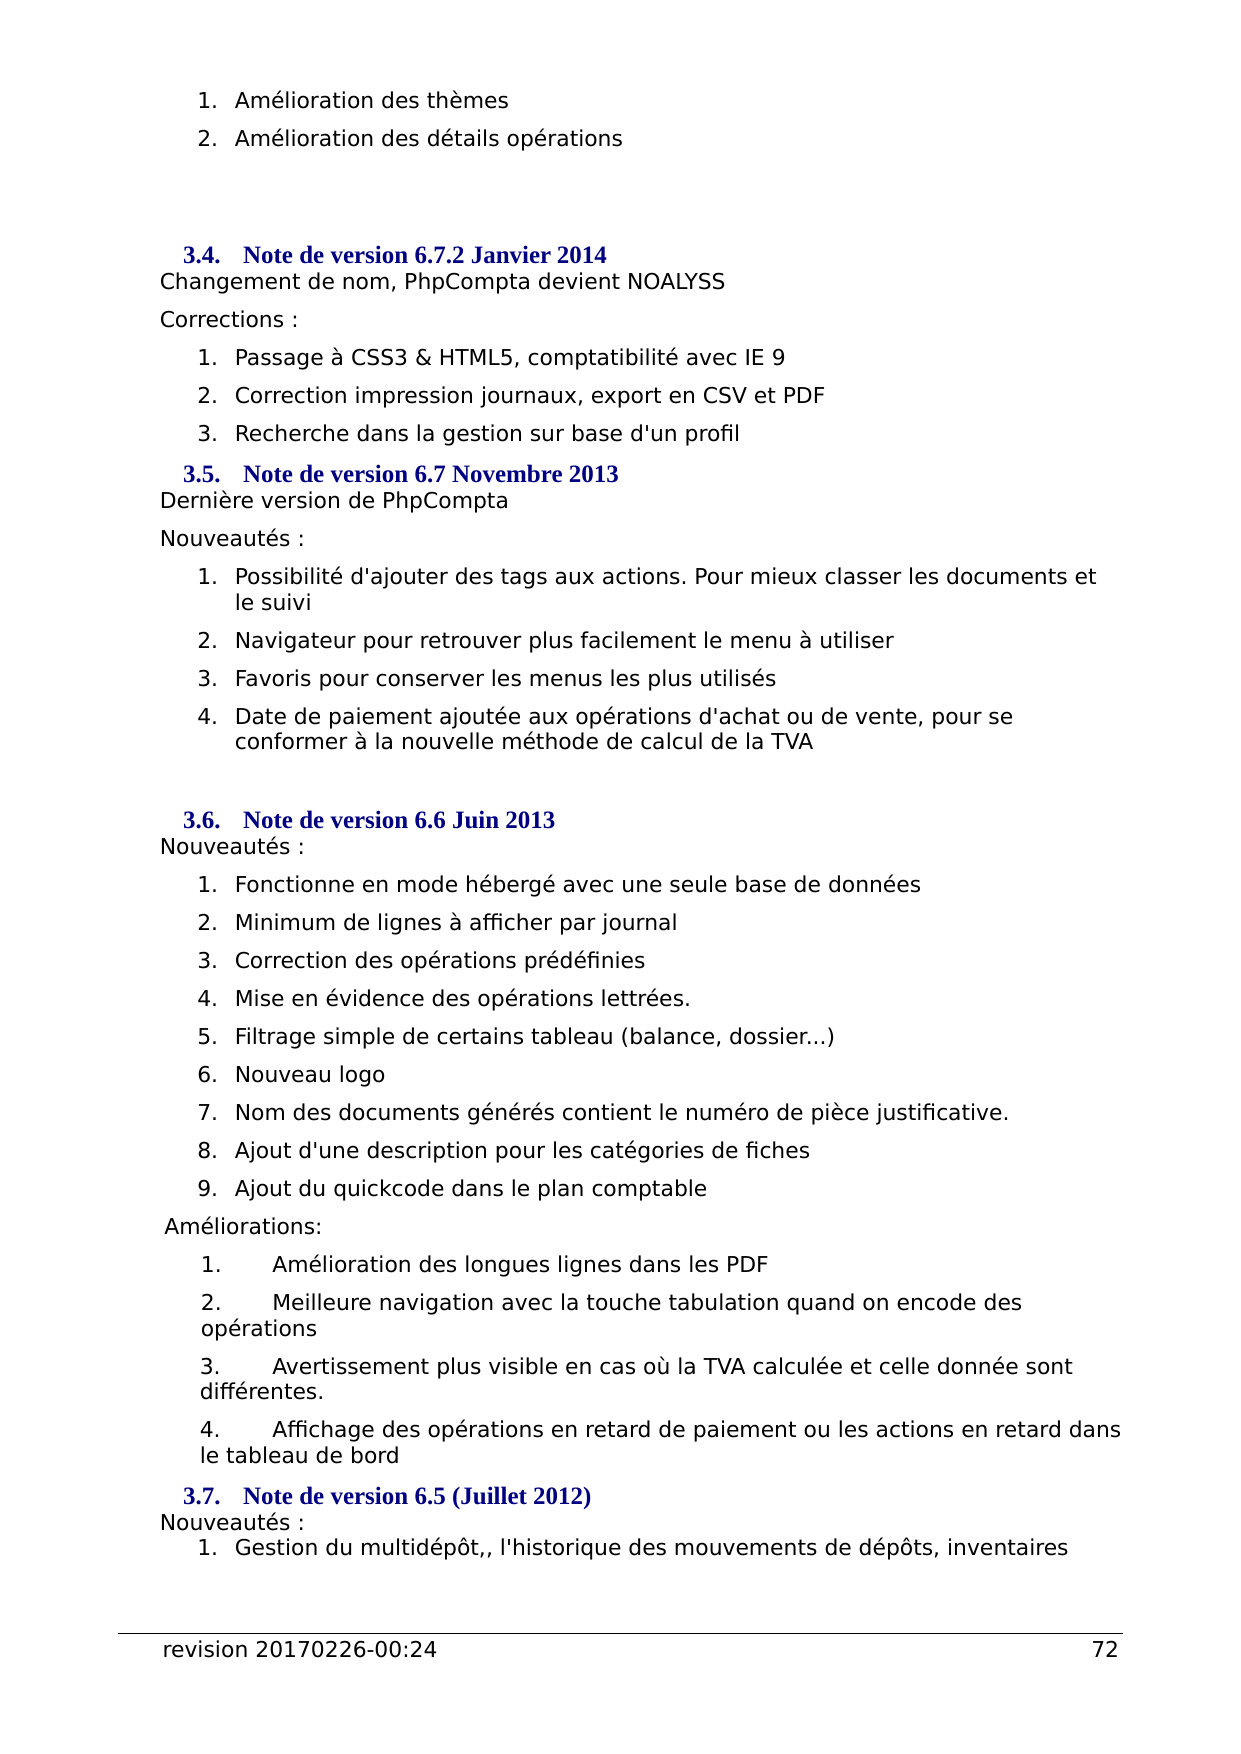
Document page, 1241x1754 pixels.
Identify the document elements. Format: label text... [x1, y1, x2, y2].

list Favoris pour conserver les menus les plus utilisés [197, 666, 1123, 691]
text Dernière version de PhpCompta [159, 488, 1123, 514]
text Nouveautés : [159, 526, 1123, 552]
list Fonctionne en mode hébergé avec une seule base de données [197, 872, 1123, 898]
text Nouveautés : [159, 834, 1123, 860]
list Recherche dans la gestion sur base d'un profil [197, 421, 1123, 447]
list Passage à CSS3 & HTML5, comptatibilité avec IE 9 [197, 345, 1123, 371]
text Changement de nom, PhpCompta devient NOALYSS [159, 269, 1123, 295]
list Correction des opérations prédéfinies [197, 948, 1123, 974]
list Date de paiement ajoutée aux opérations d'achat ou de vente, pour se conformer à la nouvelle méthode de calcul de la TVA [197, 704, 1123, 755]
subtitle Note de version 6.6 Juin 2013 [177, 805, 1123, 834]
list Nouveau logo [197, 1062, 1123, 1088]
list Amélioration des détails opérations [197, 127, 1123, 152]
subtitle Note de version 6.7.2 Janvier 2014 [177, 241, 1123, 269]
list Possibilité d'ajouter des tags aux actions. Pour mieux classer les documents et le suivi [197, 564, 1123, 615]
list Ajout du quickcode dans le plan comptable [197, 1176, 1123, 1202]
text Nouveautés : [159, 1510, 1123, 1535]
list Correction impression journaux, export en CSV et PDF [197, 383, 1123, 409]
list Amélioration des thèmes [197, 88, 1123, 114]
list Avertissement plus visible en cas où la TVA calculée et celle donnée sont différentes. [199, 1354, 1123, 1405]
list Améliorations: [164, 1214, 1123, 1240]
list Nom des documents générés contient le numéro de pièce justificative. [197, 1100, 1123, 1126]
list Mise en évidence des opérations lettrées. [197, 986, 1123, 1012]
list Minimum de lignes à afficher par journal [197, 910, 1123, 936]
list Gestion du multidépôt,, l'historique des mouvements de dépôts, inventaires [197, 1535, 1123, 1561]
list Ajout d'une description pour les catégories de fiches [197, 1138, 1123, 1164]
list Meilleure navigation avec la touche tabulation quand on encode des opérations [201, 1290, 1123, 1341]
text Corrections : [159, 307, 1123, 333]
list Filtrage simple de certains tableau (balance, dossier...) [197, 1024, 1123, 1050]
subtitle Note de version 6.7 Novembre 2013 [177, 459, 1123, 488]
list Affichage des opérations en retard de paiement ou les actions en retard dans le tableau de bord [199, 1417, 1123, 1468]
subtitle Note de version 6.5 (Juillet 2012) [177, 1481, 1123, 1510]
list Navigateur pour retrouver plus facilement le menu à utiliser [197, 628, 1123, 653]
list Amélioration des longues lignes dans les PDF [201, 1252, 1123, 1278]
